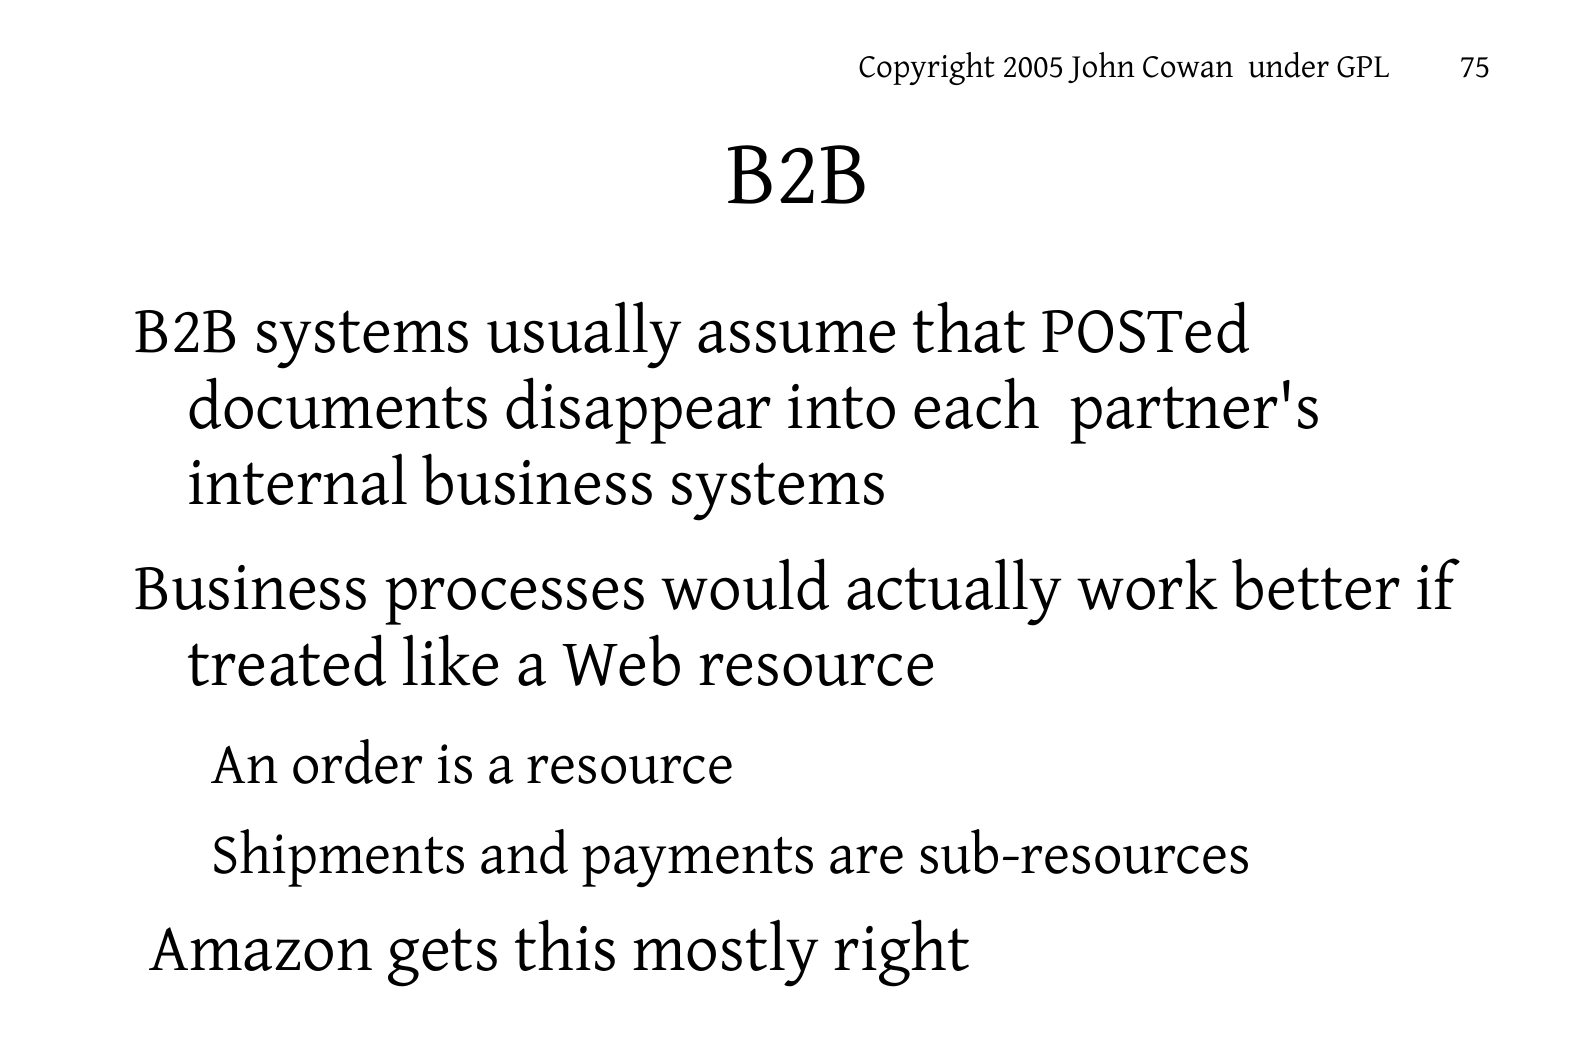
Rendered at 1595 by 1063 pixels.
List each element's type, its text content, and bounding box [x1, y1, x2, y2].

list B2B systems usually assume that POSTed documents disappear into each partner's internal business systems Business processes would actually work better if treated like a Web resource An order is a resource Shipments and payments are sub-resources Amazon gets this mostly right [117, 295, 1479, 1063]
title B2B [117, 88, 1479, 266]
